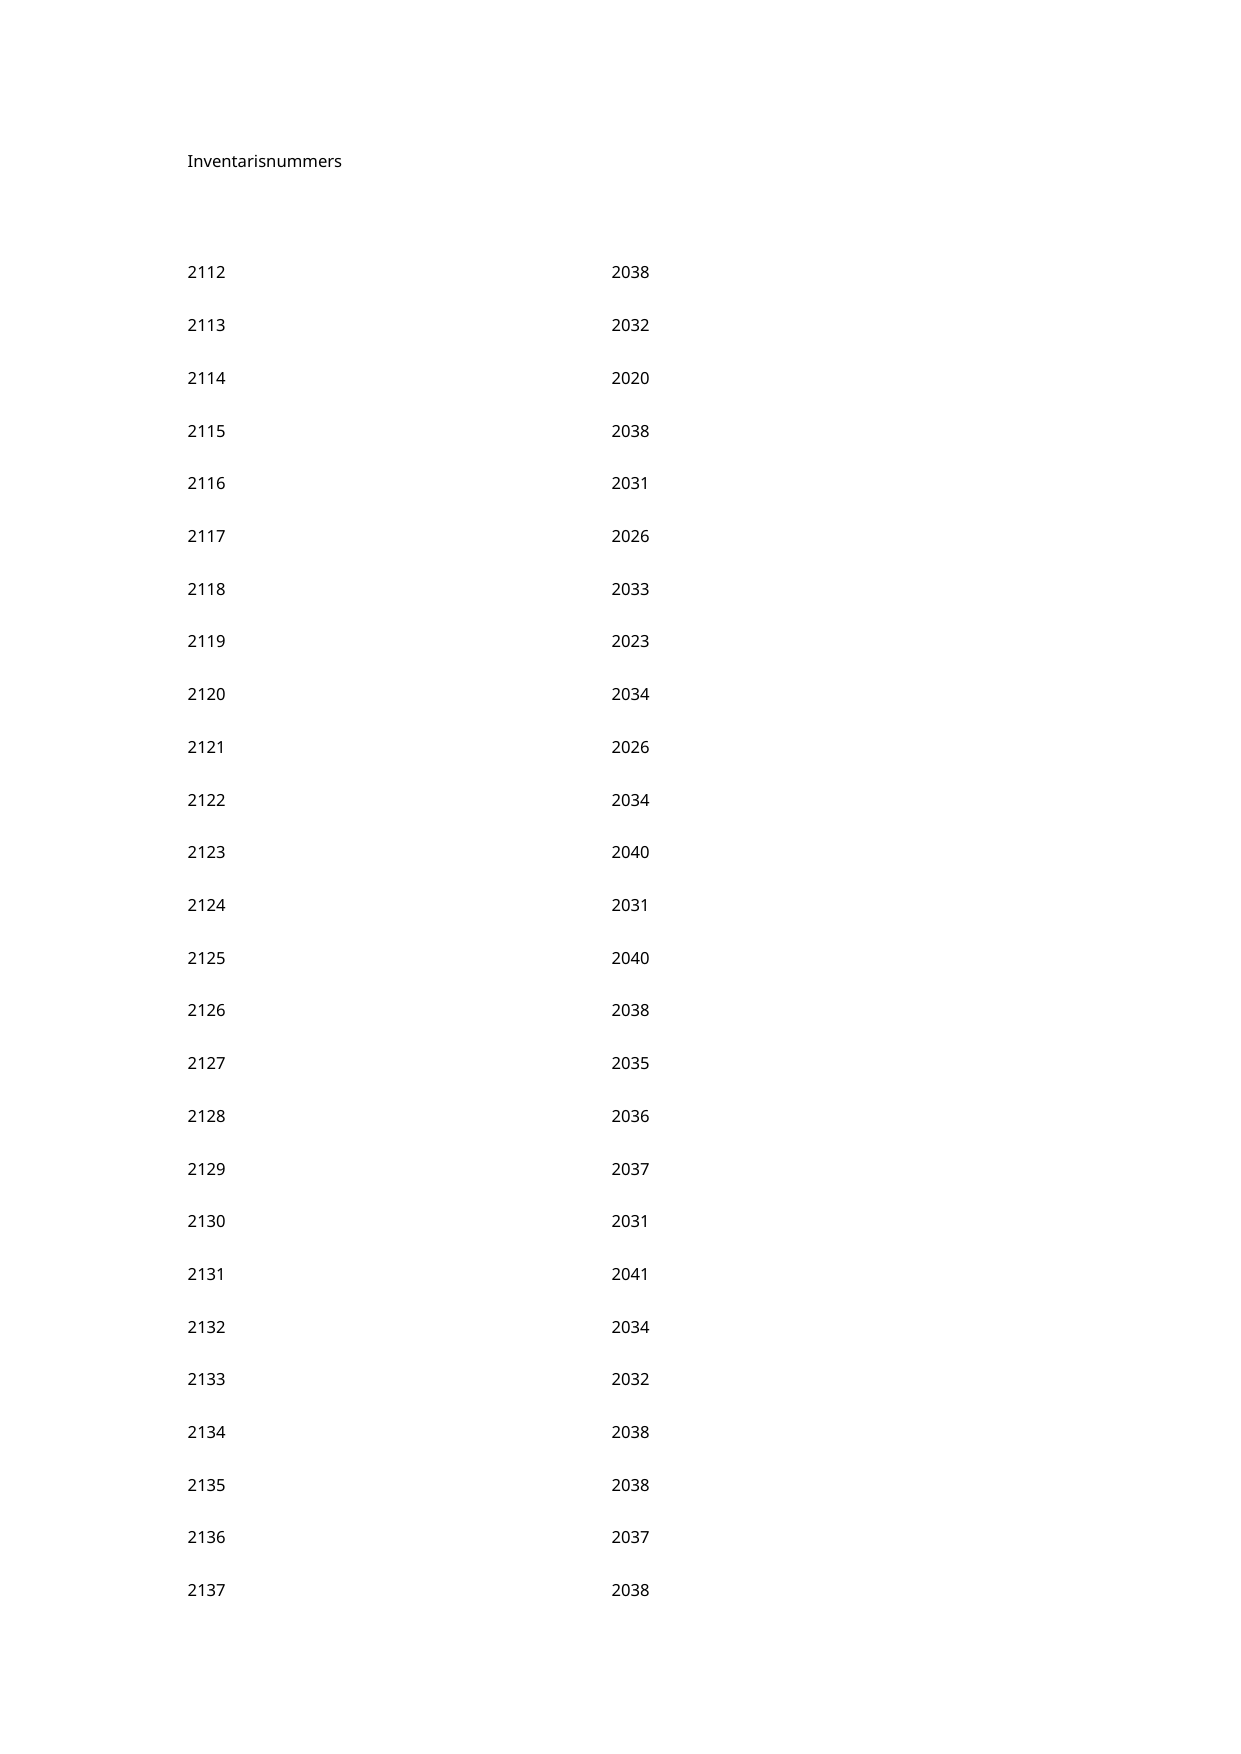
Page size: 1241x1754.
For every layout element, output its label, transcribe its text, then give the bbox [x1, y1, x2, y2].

table_cell [188, 209, 611, 261]
table_cell 2123 [188, 841, 611, 894]
table_cell 2136 [188, 1526, 611, 1579]
table_cell 2038 [611, 419, 1053, 472]
table_cell 2038 [611, 261, 1053, 314]
table_cell 2038 [611, 1421, 1053, 1473]
table_cell [611, 209, 1053, 261]
table_cell 2137 [188, 1579, 611, 1602]
table_cell 2026 [611, 736, 1053, 788]
table_cell 2129 [188, 1157, 611, 1210]
table_cell 2041 [611, 1263, 1053, 1315]
table_cell 2035 [611, 1052, 1053, 1104]
table_cell 2034 [611, 788, 1053, 841]
table_cell 2130 [188, 1210, 611, 1263]
table_cell 2117 [188, 525, 611, 577]
table_cell 2031 [611, 894, 1053, 946]
table_cell 2124 [188, 894, 611, 946]
table_cell 2128 [188, 1105, 611, 1157]
table_cell 2034 [611, 683, 1053, 736]
table_cell 2134 [188, 1421, 611, 1473]
table_cell 2127 [188, 1052, 611, 1104]
table_cell 2119 [188, 630, 611, 683]
table_cell 2131 [188, 1263, 611, 1315]
table_cell 2133 [188, 1368, 611, 1421]
table_cell 2040 [611, 841, 1053, 894]
table_cell 2116 [188, 472, 611, 525]
table_header [611, 150, 1053, 208]
table_cell 2037 [611, 1157, 1053, 1210]
table_cell 2036 [611, 1105, 1053, 1157]
table_cell 2031 [611, 472, 1053, 525]
table_cell 2038 [611, 1579, 1053, 1602]
table_cell 2020 [611, 367, 1053, 419]
table_cell 2033 [611, 578, 1053, 630]
table_cell 2026 [611, 525, 1053, 577]
table_cell 2034 [611, 1315, 1053, 1368]
table_cell 2126 [188, 999, 611, 1052]
table_cell 2031 [611, 1210, 1053, 1263]
table_cell 2121 [188, 736, 611, 788]
table_cell 2122 [188, 788, 611, 841]
table_cell 2040 [611, 946, 1053, 999]
table_cell 2135 [188, 1474, 611, 1526]
table_cell 2120 [188, 683, 611, 736]
table_cell 2125 [188, 946, 611, 999]
table_cell 2038 [611, 999, 1053, 1052]
table_cell 2114 [188, 367, 611, 419]
table_cell 2023 [611, 630, 1053, 683]
table_header Inventarisnummers [188, 150, 611, 208]
table_cell 2032 [611, 314, 1053, 367]
table_cell 2032 [611, 1368, 1053, 1421]
table_cell 2115 [188, 419, 611, 472]
table_cell 2113 [188, 314, 611, 367]
table_cell 2132 [188, 1315, 611, 1368]
table_cell 2112 [188, 261, 611, 314]
table_cell 2038 [611, 1474, 1053, 1526]
table_cell 2118 [188, 578, 611, 630]
table_cell 2037 [611, 1526, 1053, 1579]
